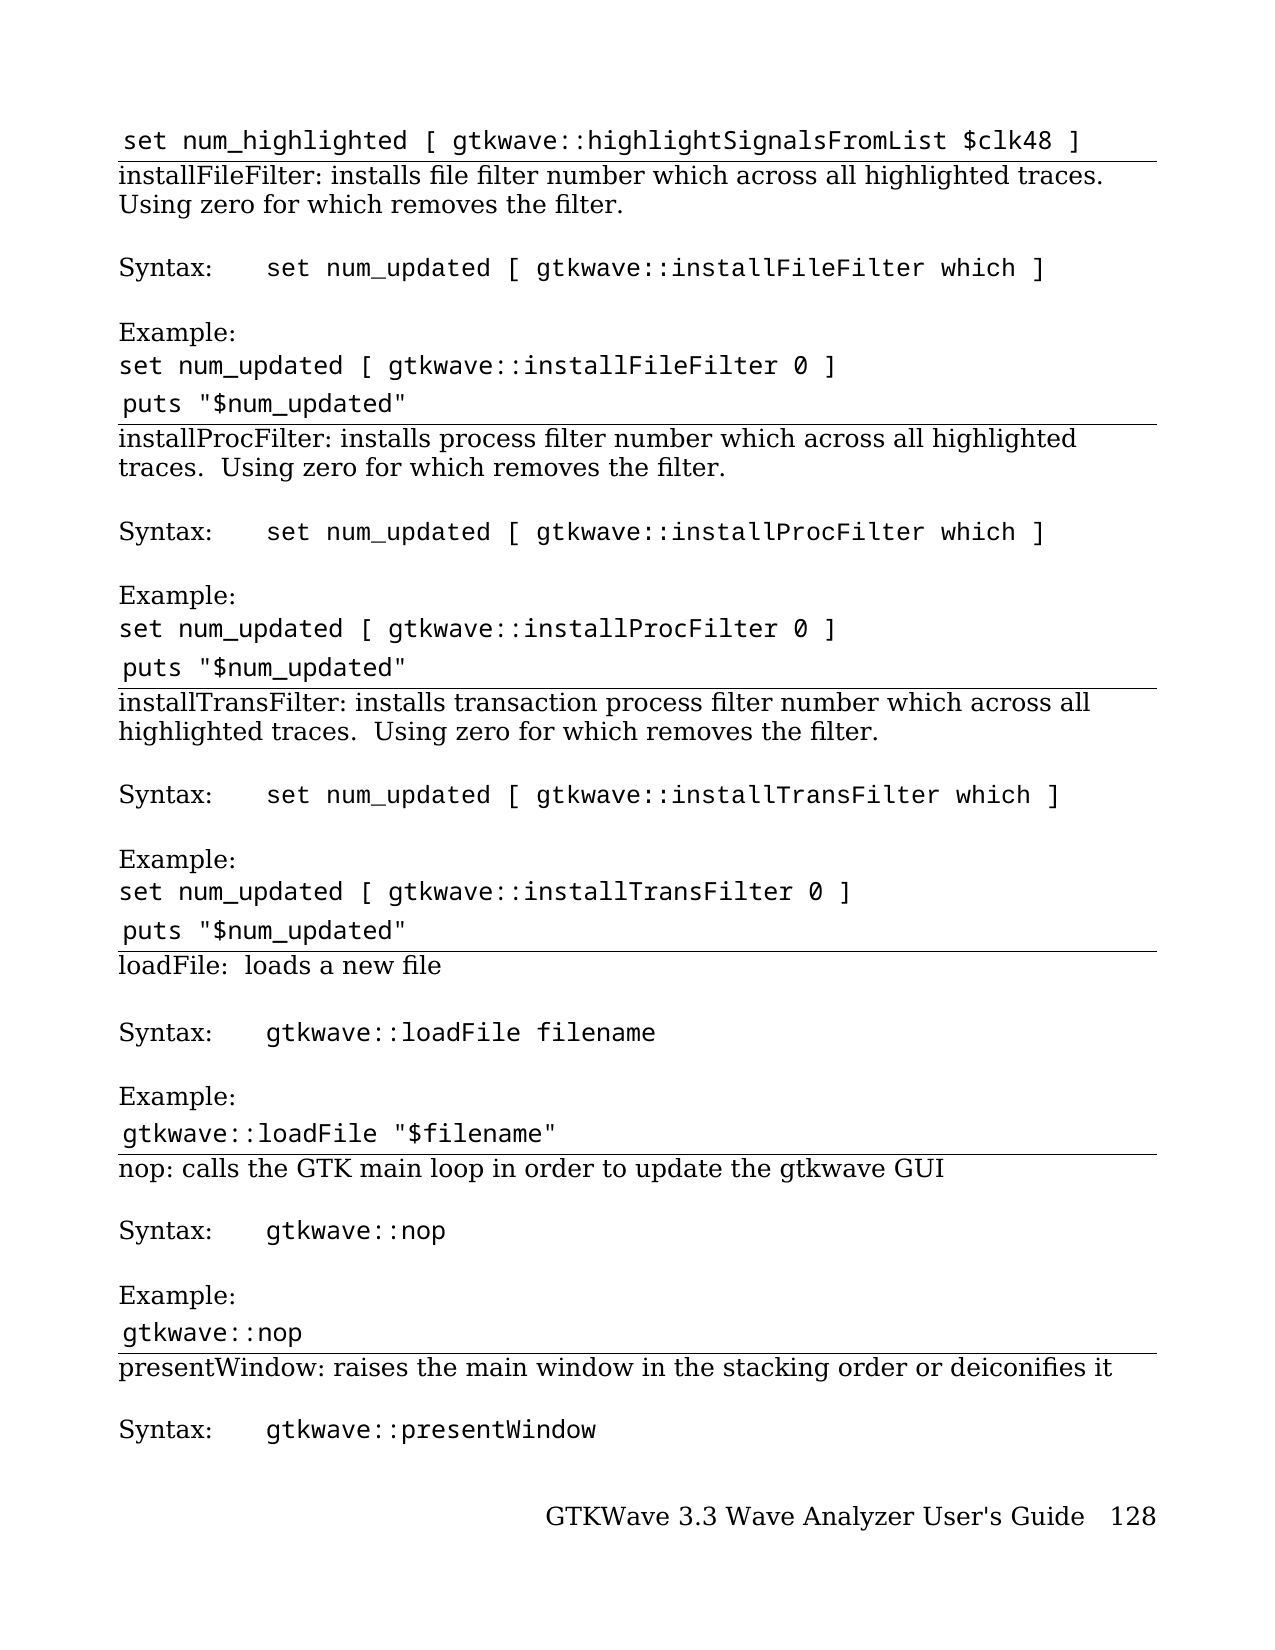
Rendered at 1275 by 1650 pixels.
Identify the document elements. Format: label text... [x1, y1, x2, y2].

text Syntax: set num_updated [ gtkwave::installProcFilter which ] [118, 517, 1157, 547]
text installFileFilter: installs file filter number which across all highlighted traces. Using zero for which removes the filter. [118, 162, 1157, 219]
text Example: [118, 1281, 1157, 1310]
text Example: [118, 1082, 1157, 1112]
text Example: [118, 582, 1157, 611]
text gtkwave::nop [118, 1310, 1157, 1353]
text gtkwave::loadFile "$filename" [118, 1112, 1157, 1154]
text Syntax: gtkwave::presentWindow [118, 1411, 1157, 1445]
text nop: calls the GTK main loop in order to update the gtkwave GUI [118, 1155, 1157, 1184]
text Syntax: gtkwave::nop [118, 1213, 1157, 1247]
text presentWindow: raises the main window in the stacking order or deiconifies it [118, 1354, 1157, 1382]
text set num_highlighted [ gtkwave::highlightSignalsFromList $clk48 ] [118, 118, 1157, 161]
text set num_updated [ gtkwave::installFileFilter 0 ] [118, 347, 1157, 381]
text set num_updated [ gtkwave::installTransFilter 0 ] [118, 874, 1157, 908]
text Example: [118, 845, 1157, 874]
text Syntax: set num_updated [ gtkwave::installFileFilter which ] [118, 253, 1157, 284]
text loadFile: loads a new file [118, 952, 1157, 980]
text puts "$num_updated" [118, 381, 1157, 424]
text installProcFilter: installs process filter number which across all highlighted traces. Using zero for which removes the filter. [118, 425, 1157, 483]
text Example: [118, 318, 1157, 347]
text Syntax: set num_updated [ gtkwave::installTransFilter which ] [118, 780, 1157, 811]
text Syntax: gtkwave::loadFile filename [118, 1014, 1157, 1048]
text puts "$num_updated" [118, 645, 1157, 688]
text installTransFilter: installs transaction process filter number which across all highlighted traces. Using zero for which removes the filter. [118, 689, 1157, 746]
text set num_updated [ gtkwave::installProcFilter 0 ] [118, 611, 1157, 645]
text puts "$num_updated" [118, 908, 1157, 951]
